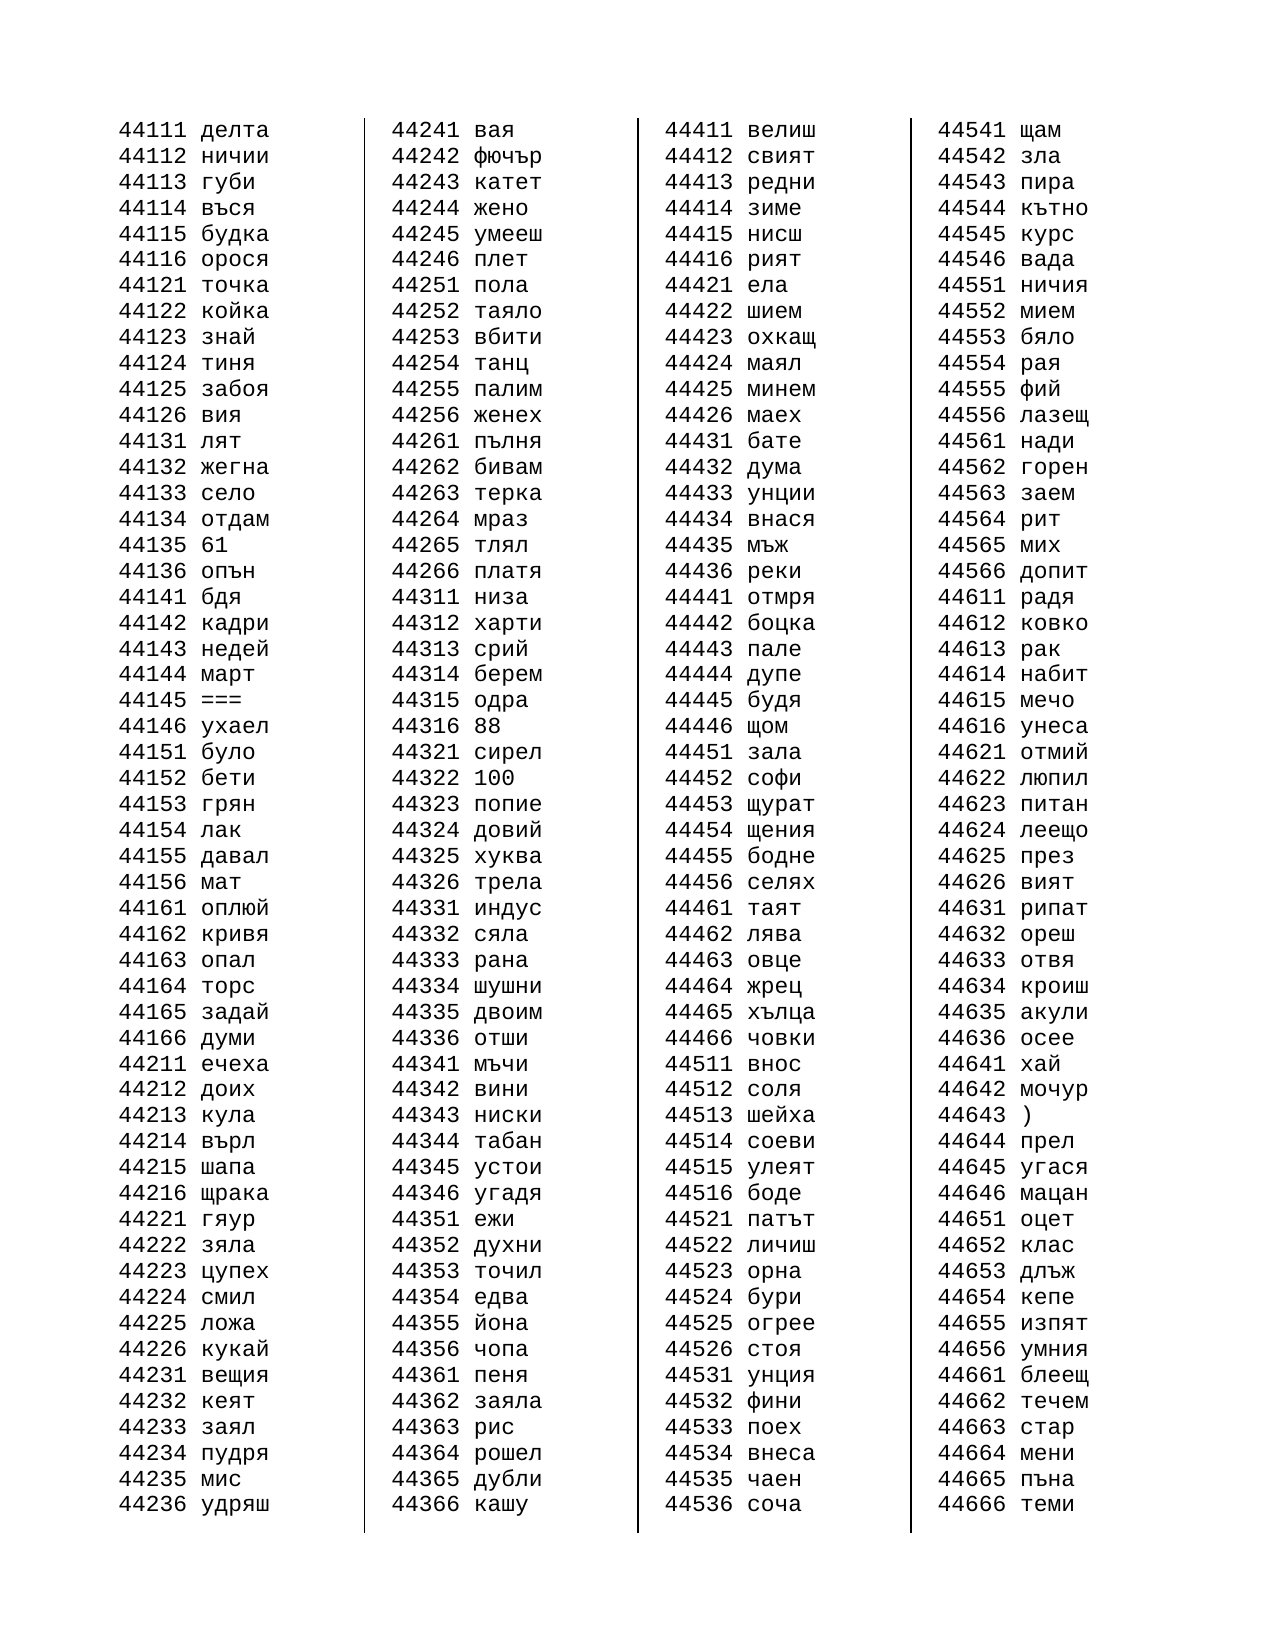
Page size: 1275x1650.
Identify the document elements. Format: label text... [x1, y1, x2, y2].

text 44366 кашу [391, 1493, 610, 1519]
text 44145 === [118, 689, 337, 715]
text 44562 горен [937, 455, 1157, 481]
text 44262 бивам [391, 455, 610, 481]
text 44233 заял [118, 1415, 337, 1441]
text 44222 зяла [118, 1233, 337, 1259]
text 44155 давал [118, 844, 337, 870]
text 44414 зиме [664, 196, 883, 222]
text 44652 клас [937, 1233, 1157, 1259]
text 44633 отвя [937, 948, 1157, 974]
text 44234 пудря [118, 1441, 337, 1467]
text 44131 лят [118, 429, 337, 455]
text 44655 изпят [937, 1311, 1157, 1337]
text 44111 делта [118, 118, 337, 144]
text 44666 теми [937, 1493, 1157, 1519]
text 44244 жено [391, 196, 610, 222]
text 44533 поех [664, 1415, 883, 1441]
text 44251 пола [391, 274, 610, 300]
text 44613 рак [937, 637, 1157, 663]
text 44423 охкащ [664, 326, 883, 352]
text 44312 харти [391, 611, 610, 637]
text 44634 кроиш [937, 974, 1157, 1000]
text 44623 питан [937, 792, 1157, 818]
text 44353 точил [391, 1259, 610, 1285]
text 44245 умееш [391, 222, 610, 248]
text 44453 щурат [664, 792, 883, 818]
text 44665 пъна [937, 1467, 1157, 1493]
text 44612 ковко [937, 611, 1157, 637]
text 44126 вия [118, 403, 337, 429]
text 44525 огрее [664, 1311, 883, 1337]
text 44362 заяла [391, 1389, 610, 1415]
text 44435 мъж [664, 533, 883, 559]
text 44241 вая [391, 118, 610, 144]
text 44411 велиш [664, 118, 883, 144]
text 44516 боде [664, 1182, 883, 1207]
text 44153 грян [118, 792, 337, 818]
text 44561 нади [937, 429, 1157, 455]
text 44136 опън [118, 559, 337, 585]
text 44114 въся [118, 196, 337, 222]
text 44223 цупех [118, 1259, 337, 1285]
text 44651 оцет [937, 1207, 1157, 1233]
text 44266 платя [391, 559, 610, 585]
text 44431 бате [664, 429, 883, 455]
text 44311 низа [391, 585, 610, 611]
text 44636 осее [937, 1026, 1157, 1052]
text 44331 индус [391, 896, 610, 922]
text 44354 едва [391, 1285, 610, 1311]
text 44656 умния [937, 1337, 1157, 1363]
text 44541 щам [937, 118, 1157, 144]
text 44625 през [937, 844, 1157, 870]
text 44421 ела [664, 274, 883, 300]
text 44156 мат [118, 870, 337, 896]
text 44524 бури [664, 1285, 883, 1311]
text 44662 течем [937, 1389, 1157, 1415]
text 44332 сяла [391, 922, 610, 948]
text 44442 боцка [664, 611, 883, 637]
text 44352 духни [391, 1233, 610, 1259]
text 44151 було [118, 741, 337, 767]
text 44454 щения [664, 818, 883, 844]
text 44226 кукай [118, 1337, 337, 1363]
text 44344 табан [391, 1130, 610, 1156]
text 44564 рит [937, 507, 1157, 533]
text 44133 село [118, 481, 337, 507]
text 44242 фючър [391, 144, 610, 170]
text 44345 устои [391, 1156, 610, 1182]
text 44552 мием [937, 300, 1157, 326]
text 44513 шейха [664, 1104, 883, 1130]
text 44611 радя [937, 585, 1157, 611]
text 44225 ложа [118, 1311, 337, 1337]
text 44615 мечо [937, 689, 1157, 715]
text 44236 удряш [118, 1493, 337, 1519]
text 44645 угася [937, 1156, 1157, 1182]
text 44323 попие [391, 792, 610, 818]
text 44464 жрец [664, 974, 883, 1000]
text 44252 таяло [391, 300, 610, 326]
text 44264 мраз [391, 507, 610, 533]
text 44463 овце [664, 948, 883, 974]
text 44646 мацан [937, 1182, 1157, 1207]
text 44422 шием [664, 300, 883, 326]
text 44416 рият [664, 248, 883, 274]
text 44424 маял [664, 352, 883, 377]
text 44456 селях [664, 870, 883, 896]
text 44433 унции [664, 481, 883, 507]
text 44163 опал [118, 948, 337, 974]
text 44531 унция [664, 1363, 883, 1389]
text 44446 щом [664, 715, 883, 741]
text 44455 бодне [664, 844, 883, 870]
text 44642 мочур [937, 1078, 1157, 1104]
text 44622 люпил [937, 767, 1157, 792]
text 44256 женех [391, 403, 610, 429]
text 44162 кривя [118, 922, 337, 948]
text 44632 ореш [937, 922, 1157, 948]
text 44253 вбити [391, 326, 610, 352]
text 44313 срий [391, 637, 610, 663]
text 44315 одра [391, 689, 610, 715]
text 44514 соеви [664, 1130, 883, 1156]
text 44415 нисш [664, 222, 883, 248]
text 44624 леещо [937, 818, 1157, 844]
text 44511 внос [664, 1052, 883, 1078]
text 44444 дупе [664, 663, 883, 689]
text 44221 гяур [118, 1207, 337, 1233]
text 44355 йона [391, 1311, 610, 1337]
text 44535 чаен [664, 1467, 883, 1493]
text 44243 катет [391, 170, 610, 196]
text 44134 отдам [118, 507, 337, 533]
text 44631 рипат [937, 896, 1157, 922]
text 44546 вада [937, 248, 1157, 274]
text 44621 отмий [937, 741, 1157, 767]
text 44515 улеят [664, 1156, 883, 1182]
text 44115 будка [118, 222, 337, 248]
text 44443 пале [664, 637, 883, 663]
text 44146 ухаел [118, 715, 337, 741]
text 44123 знай [118, 326, 337, 352]
text 44565 мих [937, 533, 1157, 559]
text 44164 торс [118, 974, 337, 1000]
text 44661 блеещ [937, 1363, 1157, 1389]
text 44235 мис [118, 1467, 337, 1493]
text 44321 сирел [391, 741, 610, 767]
text 44143 недей [118, 637, 337, 663]
text 44545 курс [937, 222, 1157, 248]
text 44532 фини [664, 1389, 883, 1415]
text 44523 орна [664, 1259, 883, 1285]
text 44213 кула [118, 1104, 337, 1130]
text 44553 бяло [937, 326, 1157, 352]
text 44254 танц [391, 352, 610, 377]
text 44436 реки [664, 559, 883, 585]
text 44215 шапа [118, 1156, 337, 1182]
text 44554 рая [937, 352, 1157, 377]
text 44544 кътно [937, 196, 1157, 222]
text 44644 прел [937, 1130, 1157, 1156]
text 44343 ниски [391, 1104, 610, 1130]
text 44461 таят [664, 896, 883, 922]
text 44663 стар [937, 1415, 1157, 1441]
text 44324 довий [391, 818, 610, 844]
text 44325 хуква [391, 844, 610, 870]
text 44425 минем [664, 377, 883, 403]
text 44555 фий [937, 377, 1157, 403]
text 44141 бдя [118, 585, 337, 611]
text 44434 внася [664, 507, 883, 533]
text 44316 88 [391, 715, 610, 741]
text 44113 губи [118, 170, 337, 196]
text 44351 ежи [391, 1207, 610, 1233]
text 44522 личиш [664, 1233, 883, 1259]
text 44166 думи [118, 1026, 337, 1052]
text 44333 рана [391, 948, 610, 974]
text 44534 внеса [664, 1441, 883, 1467]
text 44132 жегна [118, 455, 337, 481]
text 44616 унеса [937, 715, 1157, 741]
text 44142 кадри [118, 611, 337, 637]
text 44144 март [118, 663, 337, 689]
text 44426 маех [664, 403, 883, 429]
text 44614 набит [937, 663, 1157, 689]
text 44216 щрака [118, 1182, 337, 1207]
text 44432 дума [664, 455, 883, 481]
text 44224 смил [118, 1285, 337, 1311]
text 44363 рис [391, 1415, 610, 1441]
text 44336 отши [391, 1026, 610, 1052]
text 44335 двоим [391, 1000, 610, 1026]
text 44445 будя [664, 689, 883, 715]
text 44246 плет [391, 248, 610, 274]
text 44365 дубли [391, 1467, 610, 1493]
text 44116 орося [118, 248, 337, 274]
text 44451 зала [664, 741, 883, 767]
text 44643 ) [937, 1104, 1157, 1130]
text 44364 рошел [391, 1441, 610, 1467]
text 44152 бети [118, 767, 337, 792]
text 44135 61 [118, 533, 337, 559]
text 44452 софи [664, 767, 883, 792]
text 44412 свият [664, 144, 883, 170]
text 44121 точка [118, 274, 337, 300]
text 44664 мени [937, 1441, 1157, 1467]
text 44641 хай [937, 1052, 1157, 1078]
text 44441 отмря [664, 585, 883, 611]
text 44161 оплюй [118, 896, 337, 922]
text 44211 ечеха [118, 1052, 337, 1078]
text 44265 тлял [391, 533, 610, 559]
text 44154 лак [118, 818, 337, 844]
text 44551 ничия [937, 274, 1157, 300]
text 44526 стоя [664, 1337, 883, 1363]
text 44125 забоя [118, 377, 337, 403]
text 44346 угадя [391, 1182, 610, 1207]
text 44231 вещия [118, 1363, 337, 1389]
text 44112 ничии [118, 144, 337, 170]
text 44261 пълня [391, 429, 610, 455]
text 44653 длъж [937, 1259, 1157, 1285]
text 44556 лазещ [937, 403, 1157, 429]
text 44512 соля [664, 1078, 883, 1104]
text 44536 соча [664, 1493, 883, 1519]
text 44334 шушни [391, 974, 610, 1000]
text 44521 патът [664, 1207, 883, 1233]
text 44626 вият [937, 870, 1157, 896]
text 44361 пеня [391, 1363, 610, 1389]
text 44356 чопа [391, 1337, 610, 1363]
text 44543 пира [937, 170, 1157, 196]
text 44566 допит [937, 559, 1157, 585]
text 44165 задай [118, 1000, 337, 1026]
text 44212 доих [118, 1078, 337, 1104]
text 44326 трела [391, 870, 610, 896]
text 44255 палим [391, 377, 610, 403]
text 44462 лява [664, 922, 883, 948]
text 44232 кеят [118, 1389, 337, 1415]
text 44122 койка [118, 300, 337, 326]
text 44542 зла [937, 144, 1157, 170]
text 44342 вини [391, 1078, 610, 1104]
text 44322 100 [391, 767, 610, 792]
text 44654 кепе [937, 1285, 1157, 1311]
text 44263 терка [391, 481, 610, 507]
text 44341 мъчи [391, 1052, 610, 1078]
text 44214 върл [118, 1130, 337, 1156]
text 44465 хълца [664, 1000, 883, 1026]
text 44635 акули [937, 1000, 1157, 1026]
text 44124 тиня [118, 352, 337, 377]
text 44314 берем [391, 663, 610, 689]
text 44413 редни [664, 170, 883, 196]
text 44563 заем [937, 481, 1157, 507]
text 44466 човки [664, 1026, 883, 1052]
